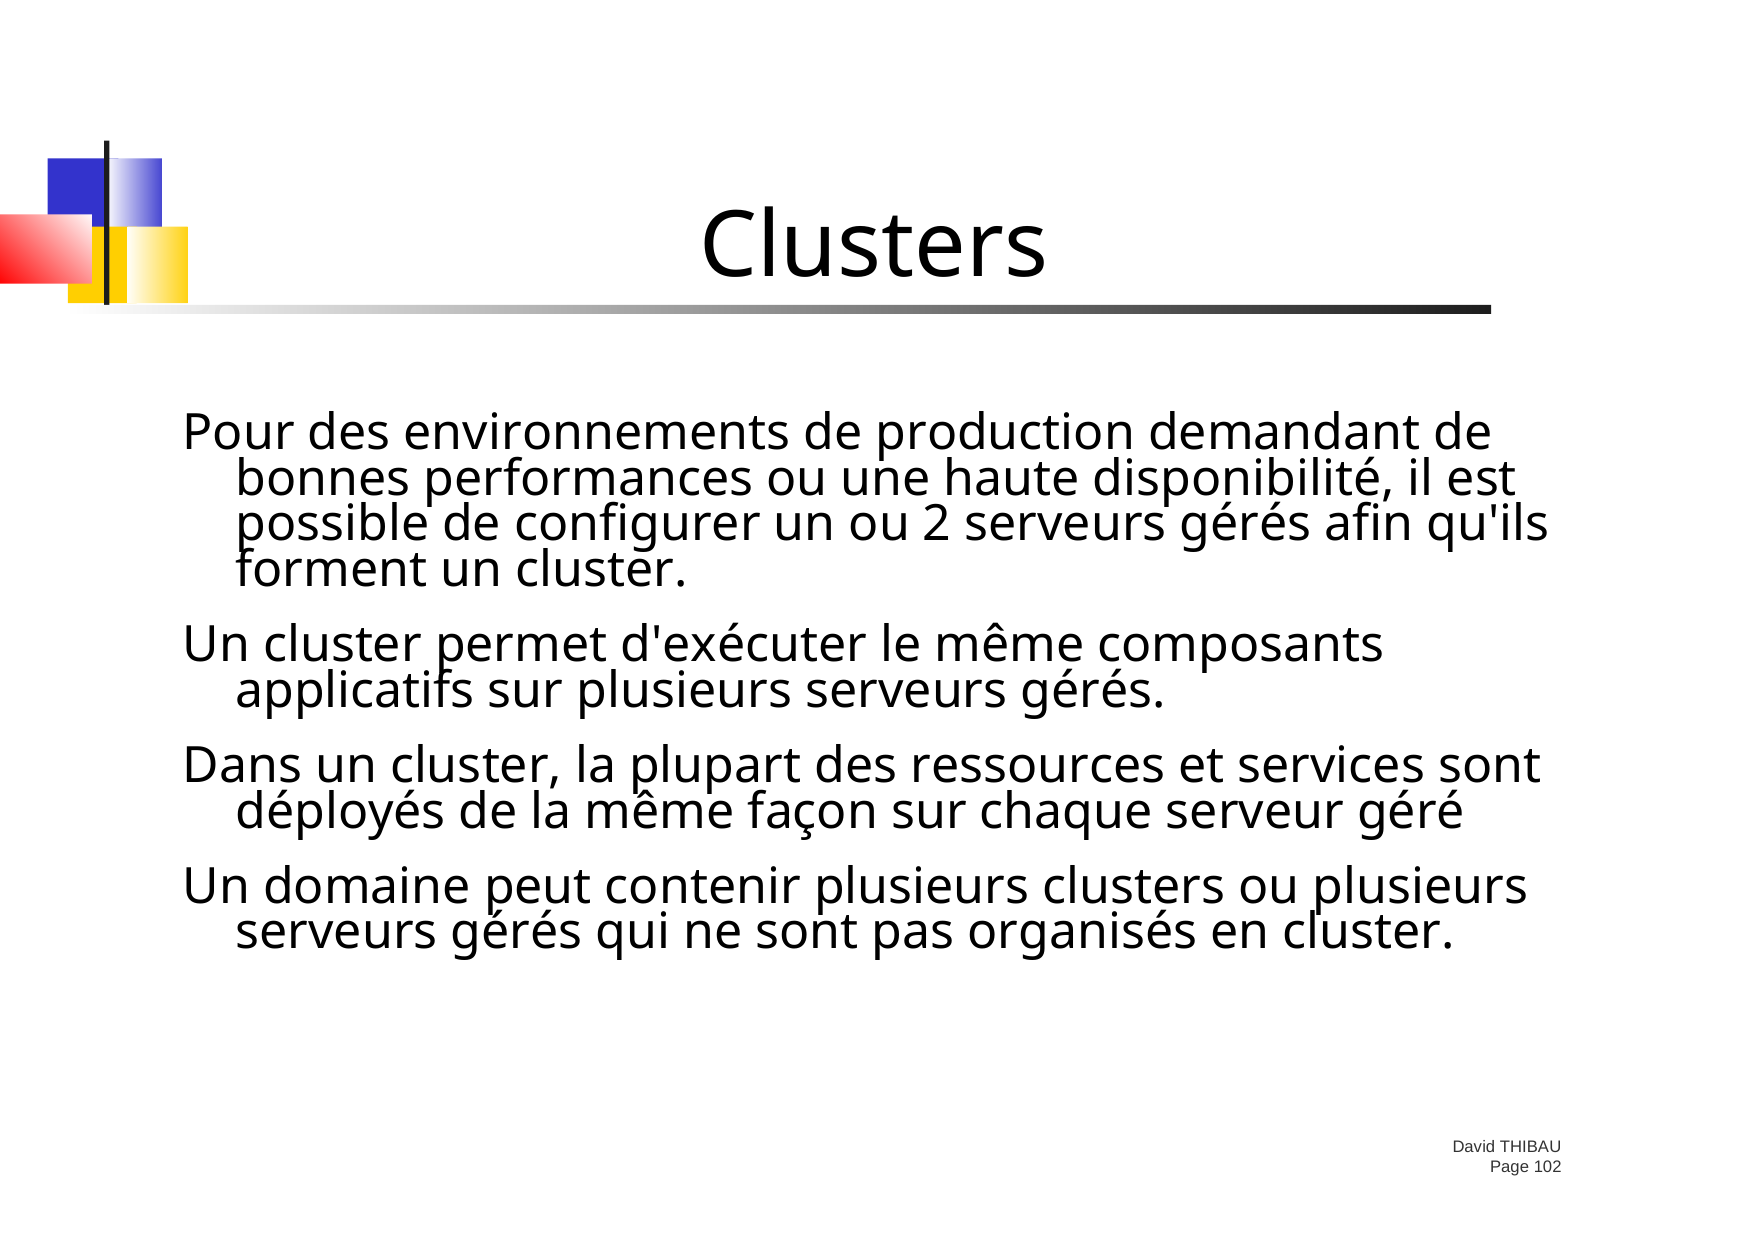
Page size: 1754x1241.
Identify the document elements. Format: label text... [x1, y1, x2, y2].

list Pour des environnements de production demandant de bonnes performances ou une haute disponibilité, il est possible de configurer un ou 2 serveurs gérés afin qu'ils forment un cluster. Un cluster permet d'exécuter le même composants applicatifs sur plusieurs serveurs gérés. Dans un cluster, la plupart des ressources et services sont déployés de la même façon sur chaque serveur géré Un domaine peut contenir plusieurs clusters ou plusieurs serveurs gérés qui ne sont pas organisés en cluster. [179, 413, 1569, 1122]
title Clusters [179, 147, 1569, 344]
